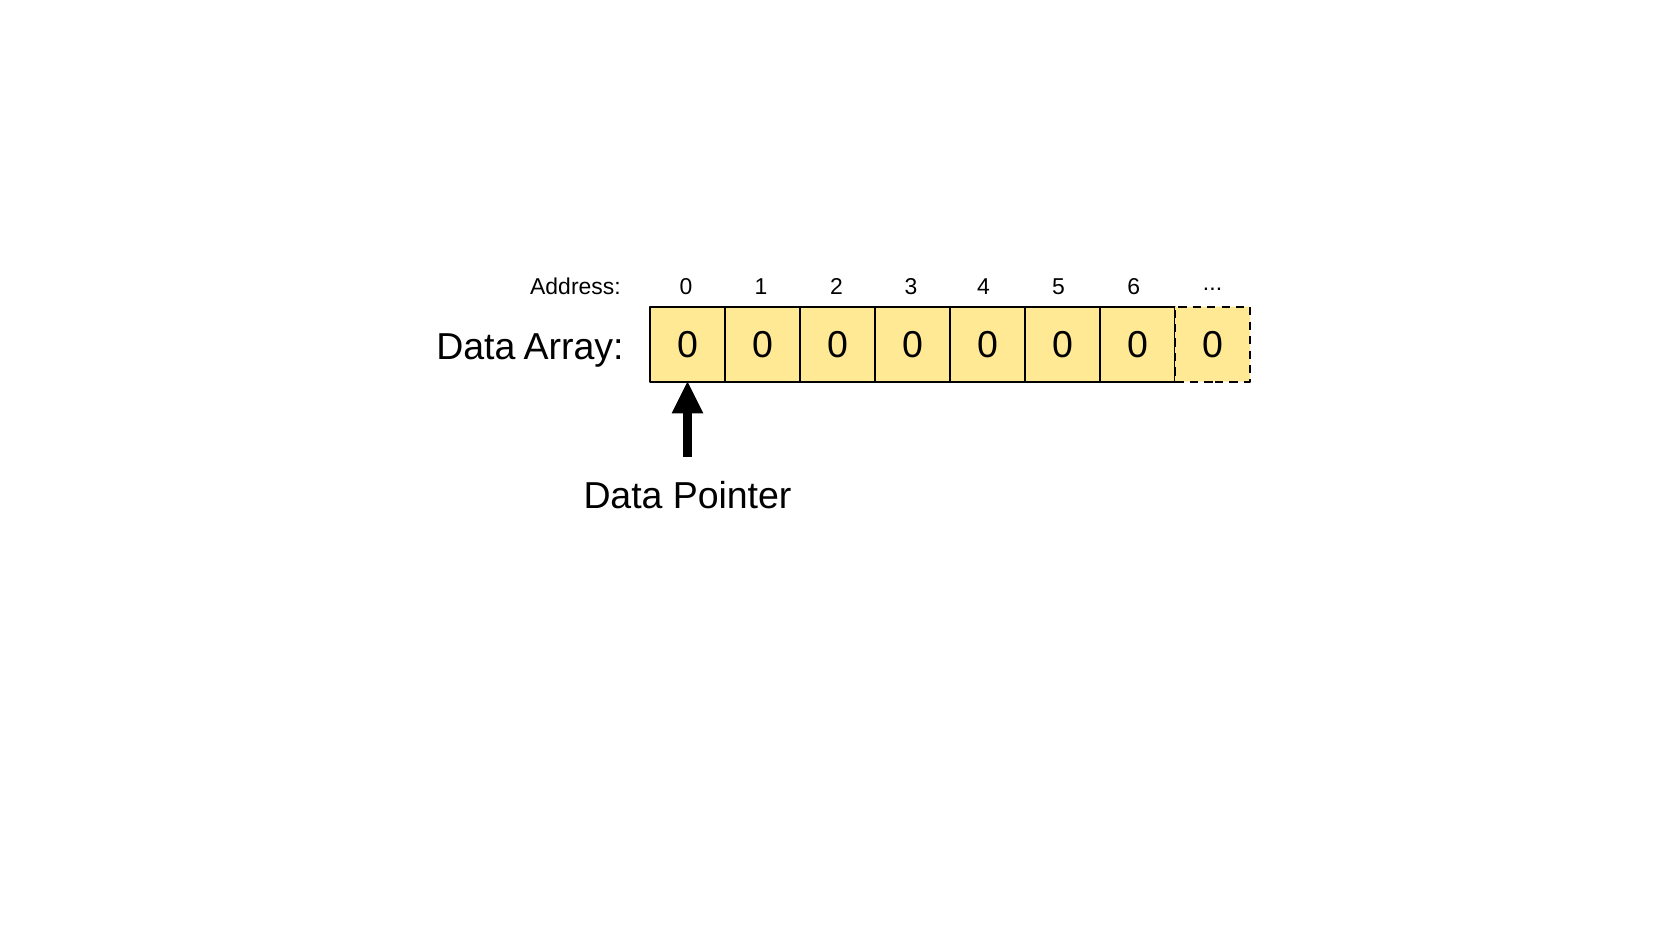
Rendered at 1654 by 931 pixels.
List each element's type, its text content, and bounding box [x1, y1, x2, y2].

text_box 0 [875, 306, 950, 382]
text_box 0 [1025, 306, 1100, 382]
text_box ... [1188, 262, 1238, 303]
text_box 0 [650, 306, 725, 382]
text_box Data Array: [421, 318, 650, 376]
text_box 2 [815, 266, 858, 307]
text_box 0 [800, 306, 875, 382]
text_box 0 [1100, 306, 1175, 382]
text_box 1 [739, 266, 783, 307]
text_box 6 [1112, 266, 1156, 307]
text_box Address: [515, 266, 655, 333]
text_box 4 [962, 266, 1005, 307]
text_box 0 [725, 306, 800, 382]
text_box 0 [950, 306, 1025, 382]
text_box 0 [1175, 306, 1251, 382]
text_box Data Pointer [537, 467, 838, 526]
text_box 0 [664, 266, 708, 307]
text_box 3 [889, 266, 933, 307]
text_box 5 [1037, 266, 1080, 307]
